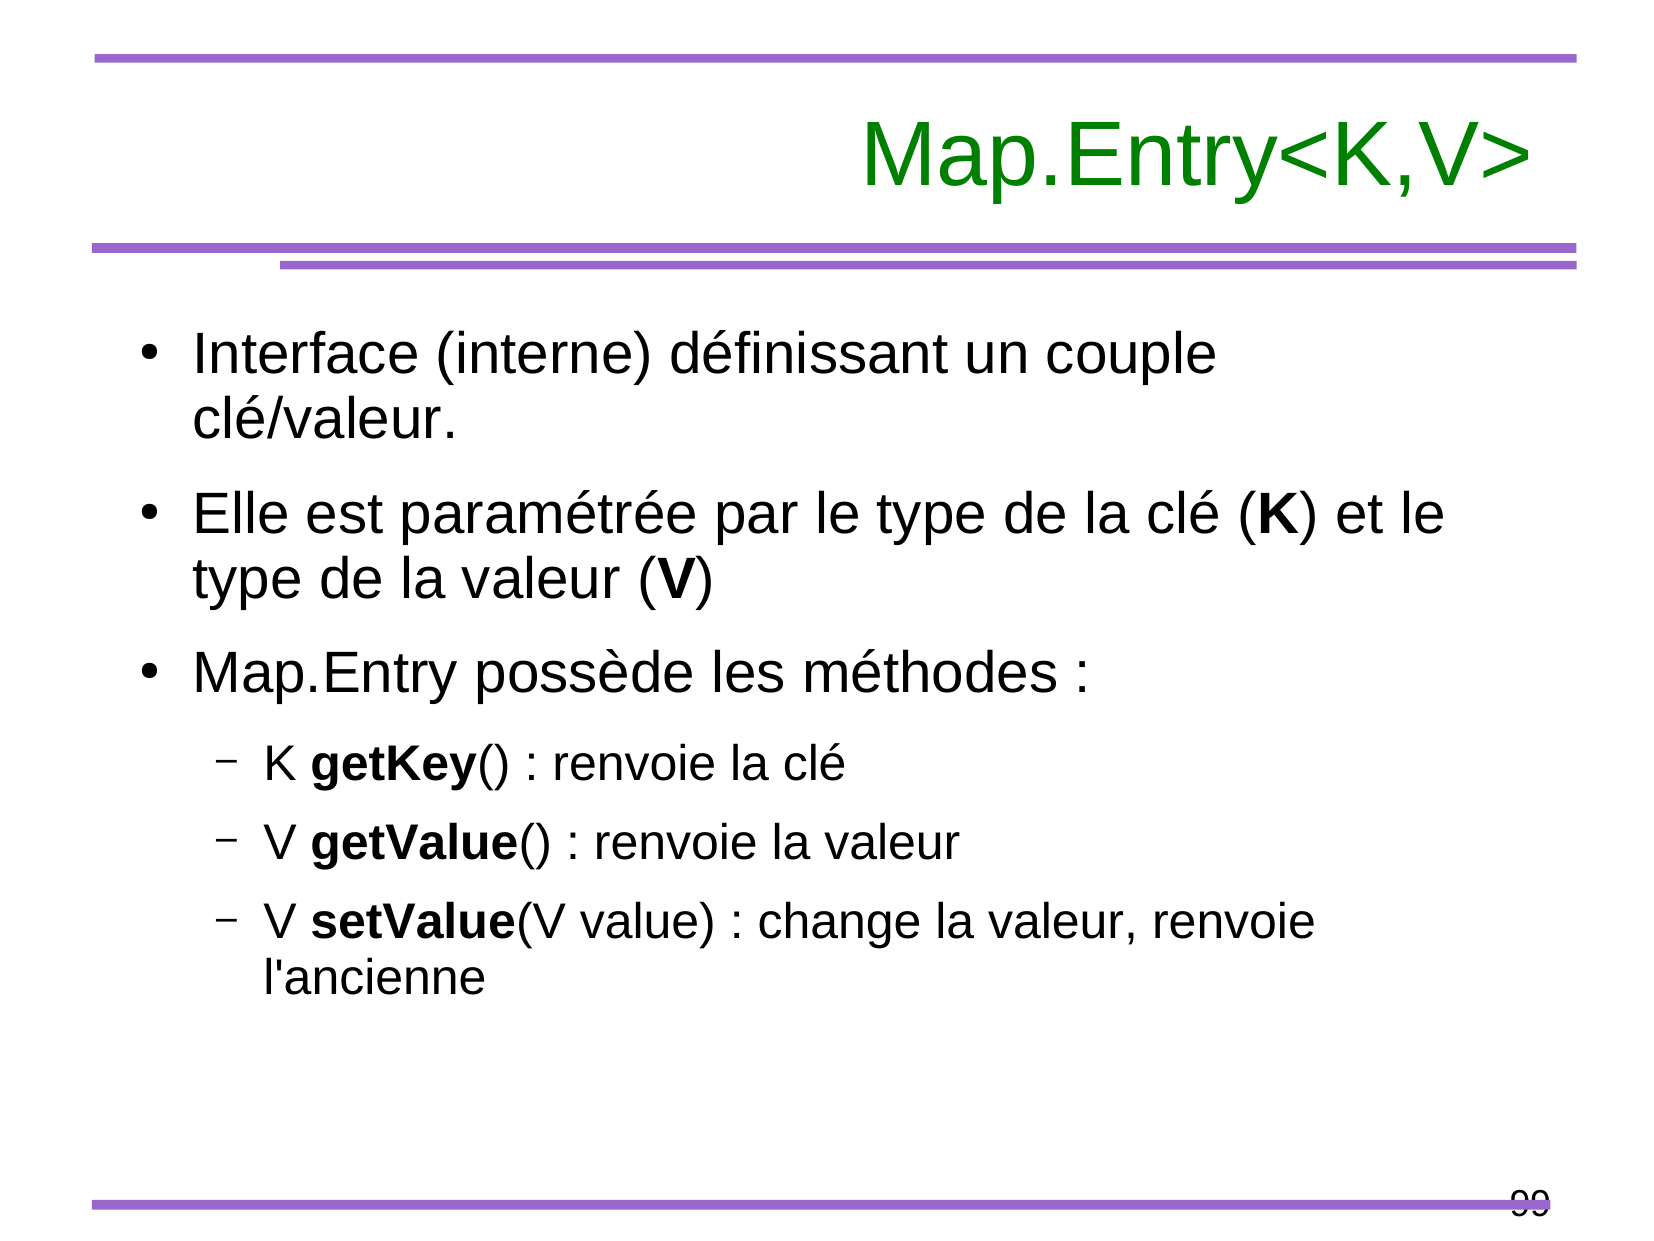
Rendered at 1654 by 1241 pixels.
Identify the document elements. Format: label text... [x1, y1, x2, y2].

list Interface (interne) définissant un couple clé/valeur. Elle est paramétrée par le type de la clé (K) et le type de la valeur (V) Map.Entry possède les méthodes : K getKey() : renvoie la clé V getValue() : renvoie la valeur V setValue(V value) : change la valeur, renvoie l'ancienne [121, 321, 1534, 1103]
title Map.Entry<K,V> [121, 49, 1534, 257]
